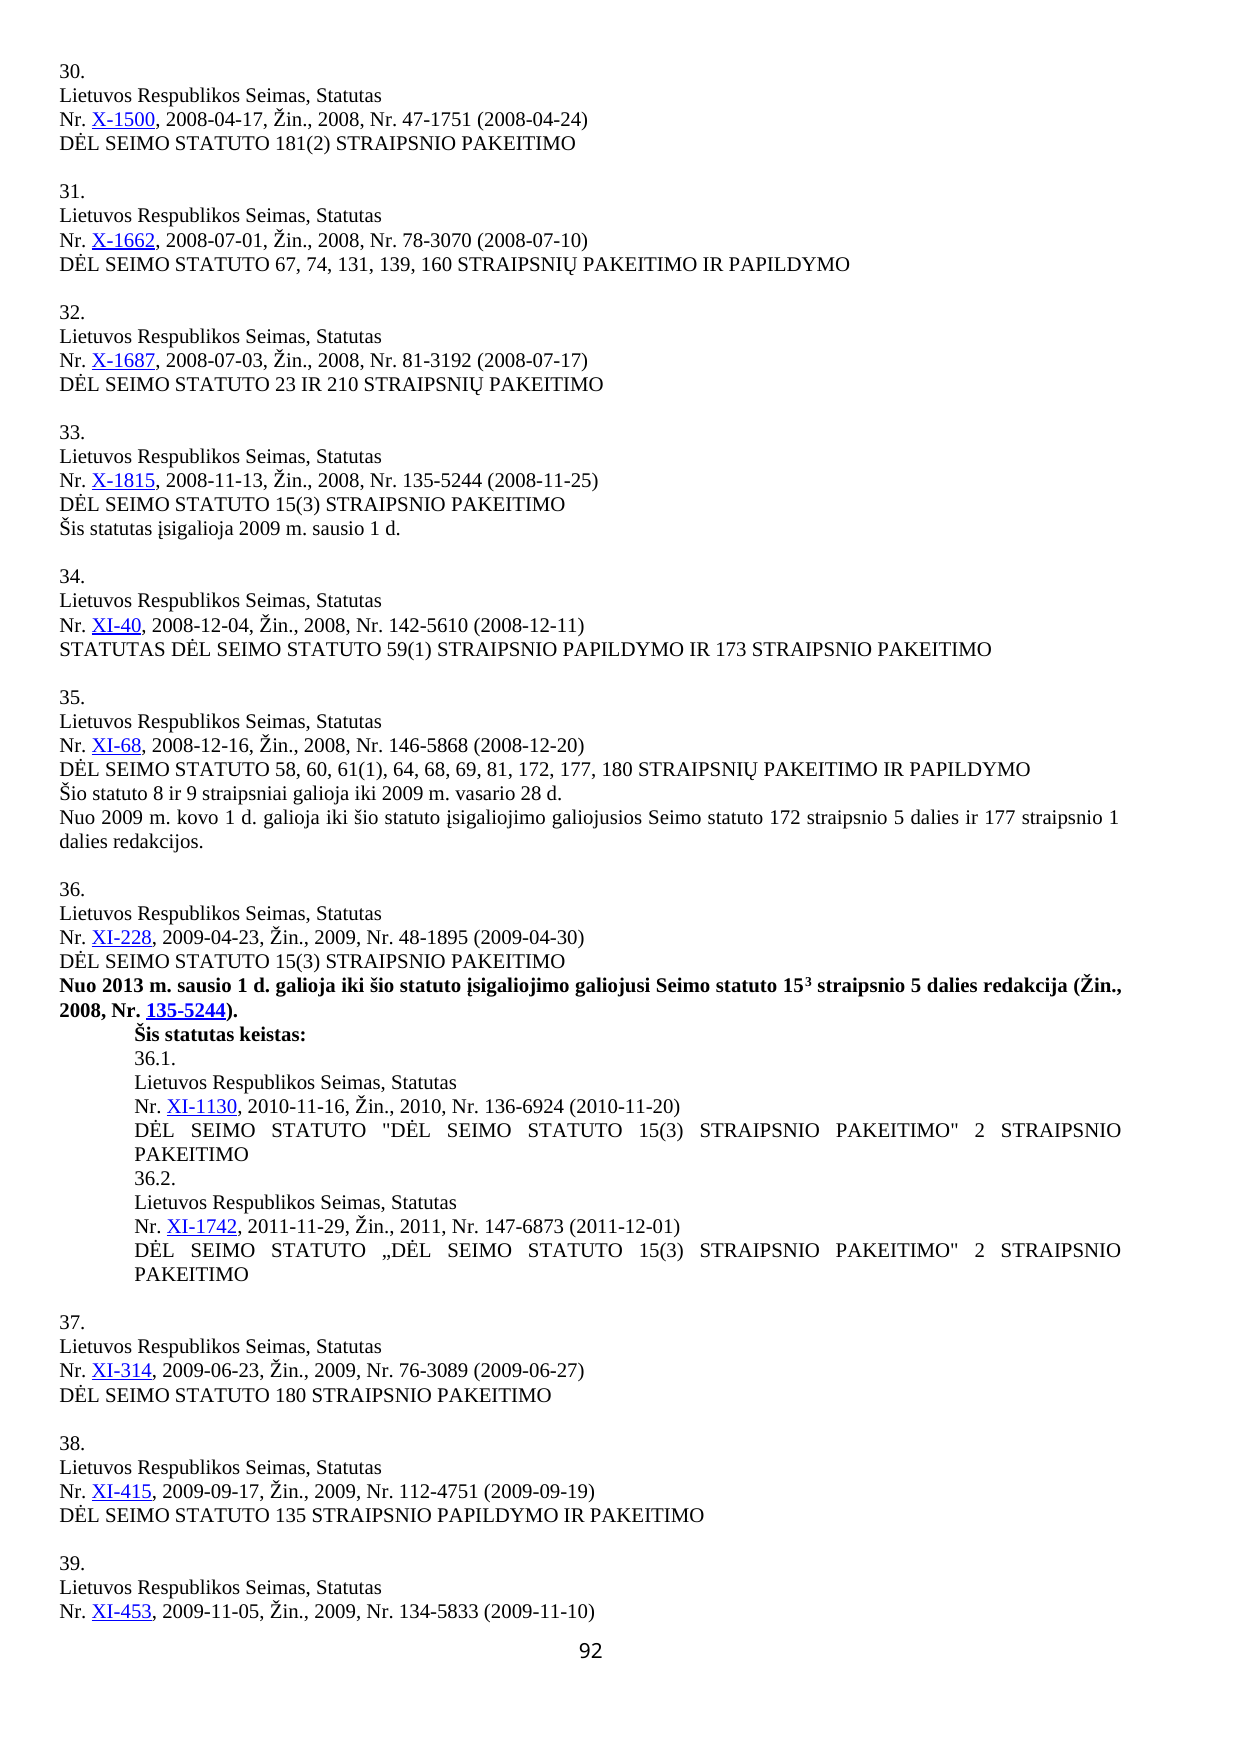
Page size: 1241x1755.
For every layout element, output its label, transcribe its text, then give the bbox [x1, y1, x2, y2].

text Lietuvos Respublikos Seimas, Statutas [59, 901, 1122, 925]
text Lietuvos Respublikos Seimas, Statutas [59, 203, 1122, 227]
text Lietuvos Respublikos Seimas, Statutas [59, 1455, 1122, 1479]
text 30. [59, 59, 1122, 83]
text DĖL SEIMO STATUTO „DĖL SEIMO STATUTO 15(3) STRAIPSNIO PAKEITIMO" 2 STRAIPSNIO PAKEITIMO [134, 1238, 1122, 1286]
text 36. [59, 877, 1122, 901]
text Šis statutas įsigalioja 2009 m. sausio 1 d. [59, 516, 1123, 540]
text DĖL SEIMO STATUTO "DĖL SEIMO STATUTO 15(3) STRAIPSNIO PAKEITIMO" 2 STRAIPSNIO PAKEITIMO [134, 1118, 1122, 1166]
text Šio statuto 8 ir 9 straipsniai galioja iki 2009 m. vasario 28 d. [59, 781, 1122, 805]
text Nr. X-1662, 2008-07-01, Žin., 2008, Nr. 78-3070 (2008-07-10) [59, 227, 1122, 252]
text 31. [59, 179, 1122, 203]
text Lietuvos Respublikos Seimas, Statutas [59, 444, 1122, 468]
text 39. [59, 1551, 1122, 1575]
text Šis statutas keistas: [59, 1022, 1122, 1046]
text DĖL SEIMO STATUTO 67, 74, 131, 139, 160 STRAIPSNIŲ PAKEITIMO IR PAPILDYMO [59, 252, 1122, 276]
text 38. [59, 1431, 1122, 1455]
text Lietuvos Respublikos Seimas, Statutas [59, 1070, 1122, 1094]
text DĖL SEIMO STATUTO 15(3) STRAIPSNIO PAKEITIMO [59, 492, 1122, 516]
text Lietuvos Respublikos Seimas, Statutas [59, 1575, 1122, 1599]
text Lietuvos Respublikos Seimas, Statutas [59, 588, 1122, 612]
text 35. [59, 685, 1122, 709]
text Nr. XI-68, 2008-12-16, Žin., 2008, Nr. 146-5868 (2008-12-20) [59, 733, 1122, 757]
text DĖL SEIMO STATUTO 135 STRAIPSNIO PAPILDYMO IR PAKEITIMO [59, 1503, 1122, 1527]
text DĖL SEIMO STATUTO 181(2) STRAIPSNIO PAKEITIMO [59, 131, 1122, 155]
text Nr. XI-40, 2008-12-04, Žin., 2008, Nr. 142-5610 (2008-12-11) [59, 612, 1122, 637]
text Nr. XI-1742, 2011-11-29, Žin., 2011, Nr. 147-6873 (2011-12-01) [59, 1214, 1122, 1238]
text Lietuvos Respublikos Seimas, Statutas [59, 709, 1122, 733]
text 33. [59, 420, 1122, 444]
text Nr. XI-228, 2009-04-23, Žin., 2009, Nr. 48-1895 (2009-04-30) [59, 925, 1122, 949]
text Nr. X-1815, 2008-11-13, Žin., 2008, Nr. 135-5244 (2008-11-25) [59, 468, 1122, 492]
text DĖL SEIMO STATUTO 23 IR 210 STRAIPSNIŲ PAKEITIMO [59, 372, 1122, 396]
text Nr. X-1500, 2008-04-17, Žin., 2008, Nr. 47-1751 (2008-04-24) [59, 107, 1122, 131]
text 32. [59, 300, 1122, 324]
text Lietuvos Respublikos Seimas, Statutas [59, 83, 1122, 107]
text Nr. X-1687, 2008-07-03, Žin., 2008, Nr. 81-3192 (2008-07-17) [59, 348, 1122, 372]
text Nuo 2013 m. sausio 1 d. galioja iki šio statuto įsigaliojimo galiojusi Seimo statuto 153 straipsnio 5 dalies redakcija (Žin., 2008, Nr. 135-5244). [59, 973, 1122, 1022]
text Nr. XI-1130, 2010-11-16, Žin., 2010, Nr. 136-6924 (2010-11-20) [59, 1094, 1122, 1118]
text Lietuvos Respublikos Seimas, Statutas [59, 1334, 1122, 1358]
text 36.1. [59, 1046, 1122, 1070]
text Nr. XI-314, 2009-06-23, Žin., 2009, Nr. 76-3089 (2009-06-27) [59, 1358, 1122, 1382]
text Lietuvos Respublikos Seimas, Statutas [59, 324, 1122, 348]
text DĖL SEIMO STATUTO 180 STRAIPSNIO PAKEITIMO [59, 1382, 1122, 1407]
text DĖL SEIMO STATUTO 58, 60, 61(1), 64, 68, 69, 81, 172, 177, 180 STRAIPSNIŲ PAKEITIMO IR PAPILDYMO [59, 757, 1122, 781]
text Nuo 2009 m. kovo 1 d. galioja iki šio statuto įsigaliojimo galiojusios Seimo statuto 172 straipsnio 5 dalies ir 177 straipsnio 1 dalies redakcijos. [59, 805, 1122, 853]
text 36.2. [59, 1166, 1122, 1190]
text 34. [59, 564, 1122, 588]
text DĖL SEIMO STATUTO 15(3) STRAIPSNIO PAKEITIMO [59, 949, 1122, 973]
text Nr. XI-453, 2009-11-05, Žin., 2009, Nr. 134-5833 (2009-11-10) [59, 1599, 1122, 1623]
text STATUTAS DĖL SEIMO STATUTO 59(1) STRAIPSNIO PAPILDYMO IR 173 STRAIPSNIO PAKEITIMO [59, 637, 1122, 661]
text Lietuvos Respublikos Seimas, Statutas [59, 1190, 1122, 1214]
text 37. [59, 1310, 1122, 1334]
text Nr. XI-415, 2009-09-17, Žin., 2009, Nr. 112-4751 (2009-09-19) [59, 1479, 1122, 1503]
